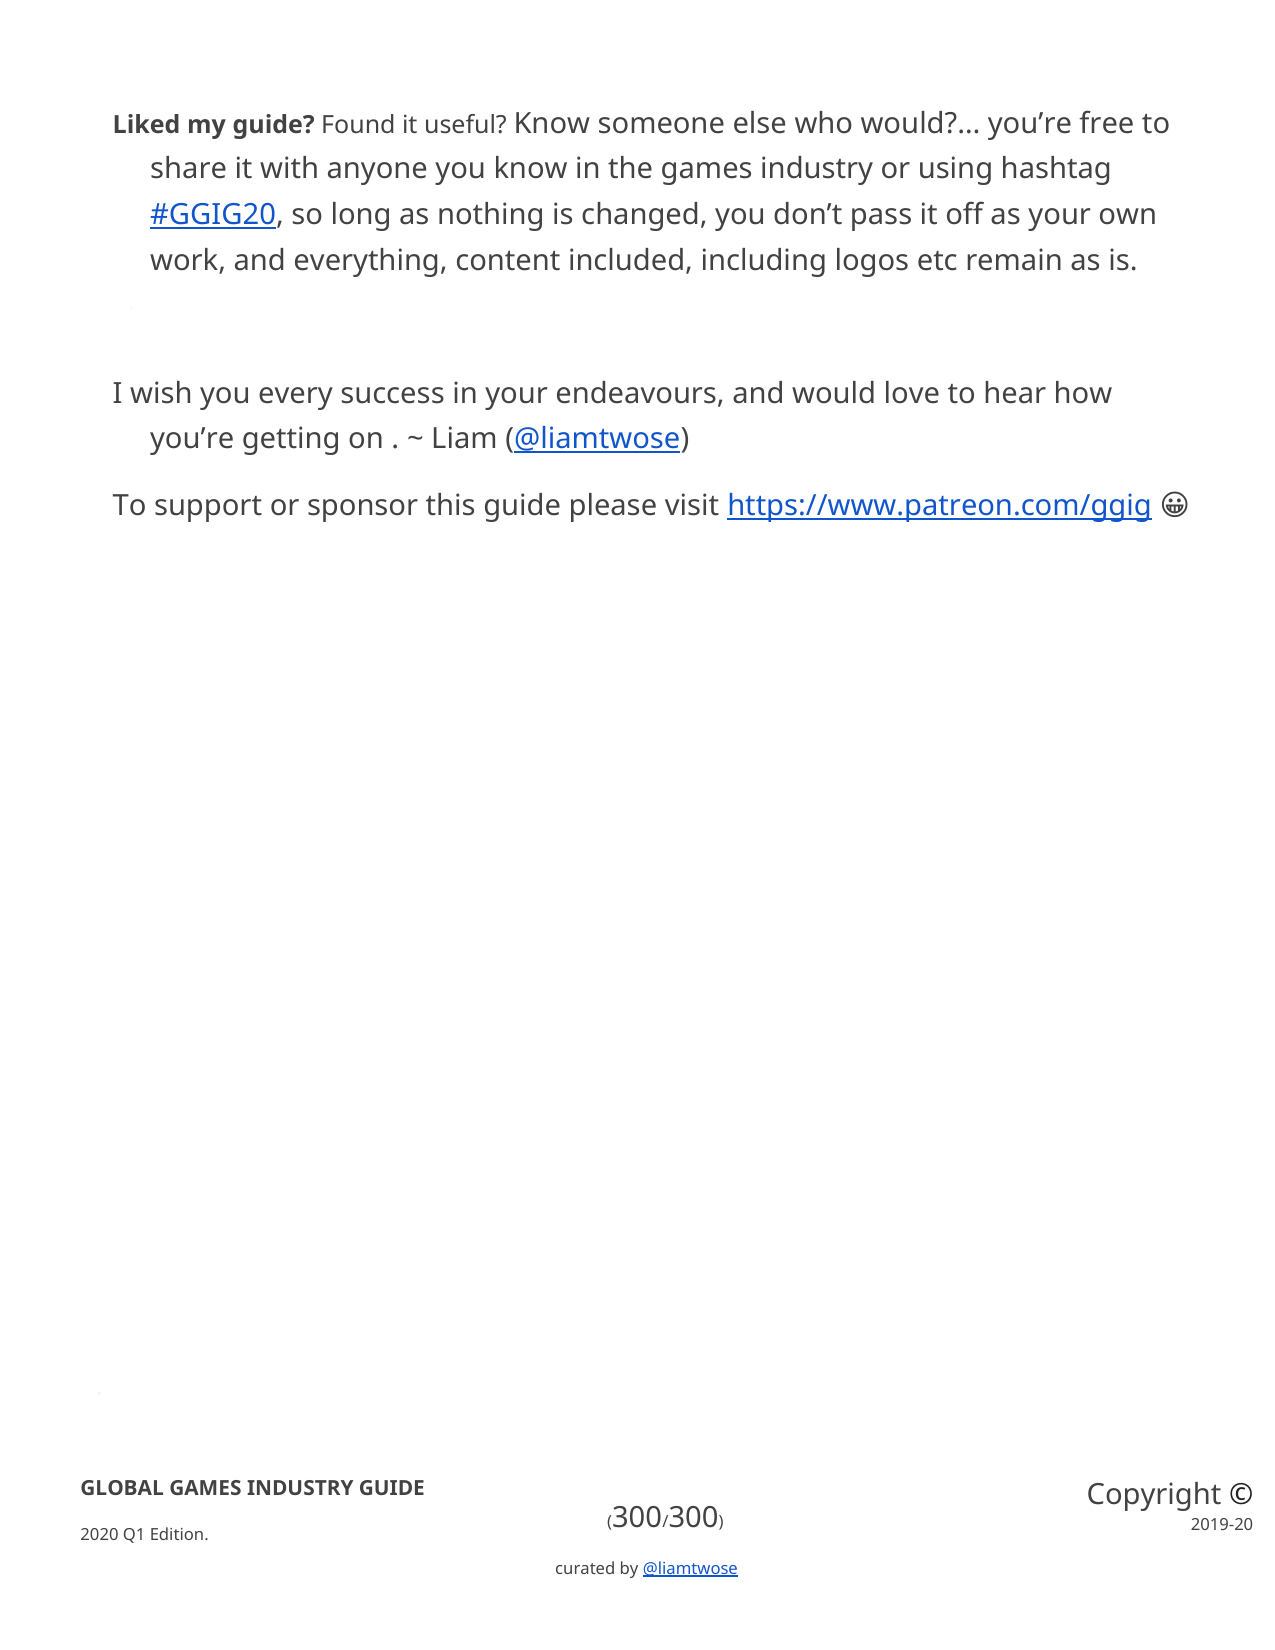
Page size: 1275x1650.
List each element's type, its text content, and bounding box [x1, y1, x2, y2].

text To support or sponsor this guide please visit https://www.patreon.com/ggig 😀 [112, 484, 1200, 524]
text I wish you every success in your endeavours, and would love to hear how you’re getting on . ~ Liam (@liamtwose) [112, 372, 1200, 457]
text Liked my guide? Found it useful? Know someone else who would?… you’re free to share it with anyone you know in the games industry or using hashtag #GGIG20, so long as nothing is changed, you don’t pass it off as your own work, and everything, content included, including logos etc remain as is. [112, 102, 1200, 279]
